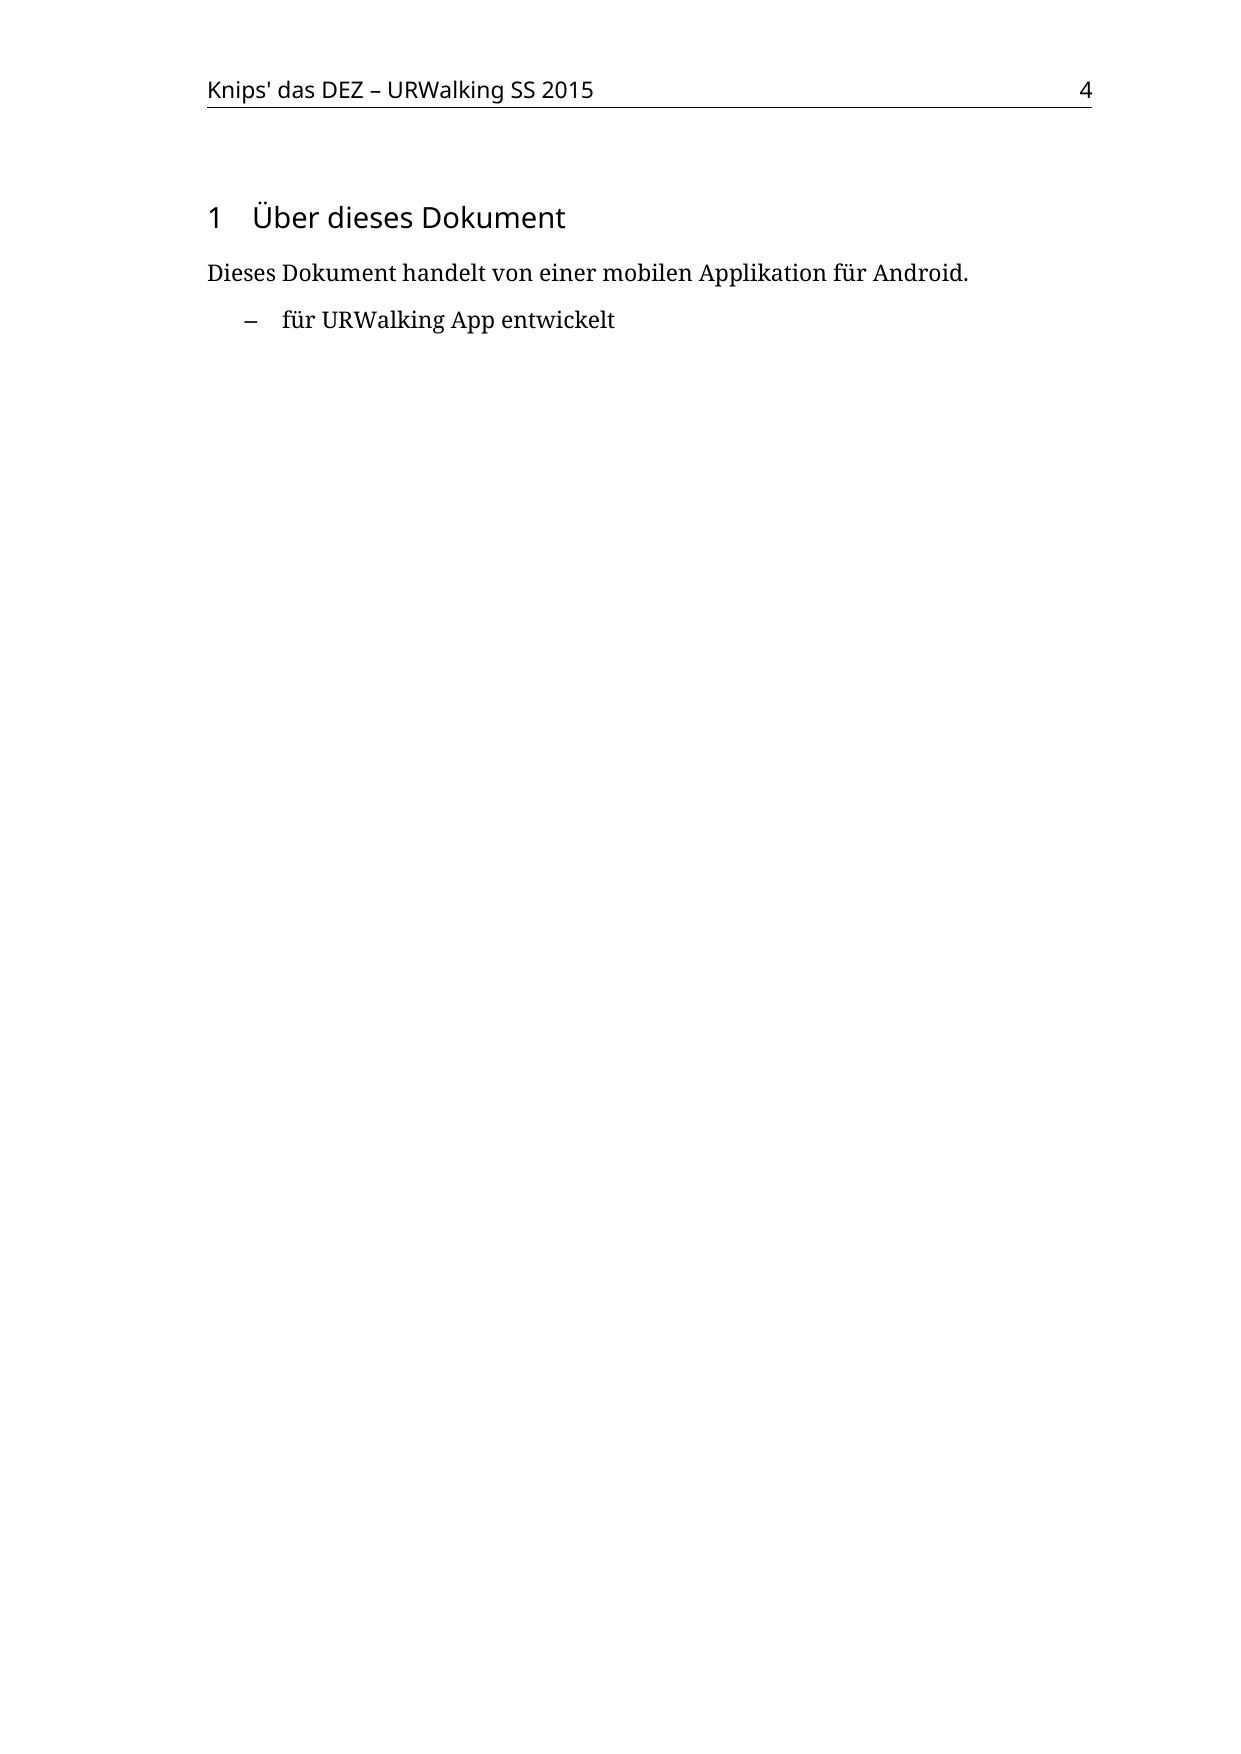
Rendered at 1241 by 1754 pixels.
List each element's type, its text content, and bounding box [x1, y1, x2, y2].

text Dieses Dokument handelt von einer mobilen Applikation für Android. [207, 257, 1092, 288]
subtitle Über dieses Dokument [207, 198, 1092, 237]
list für URWalking App entwickelt [244, 304, 1092, 335]
